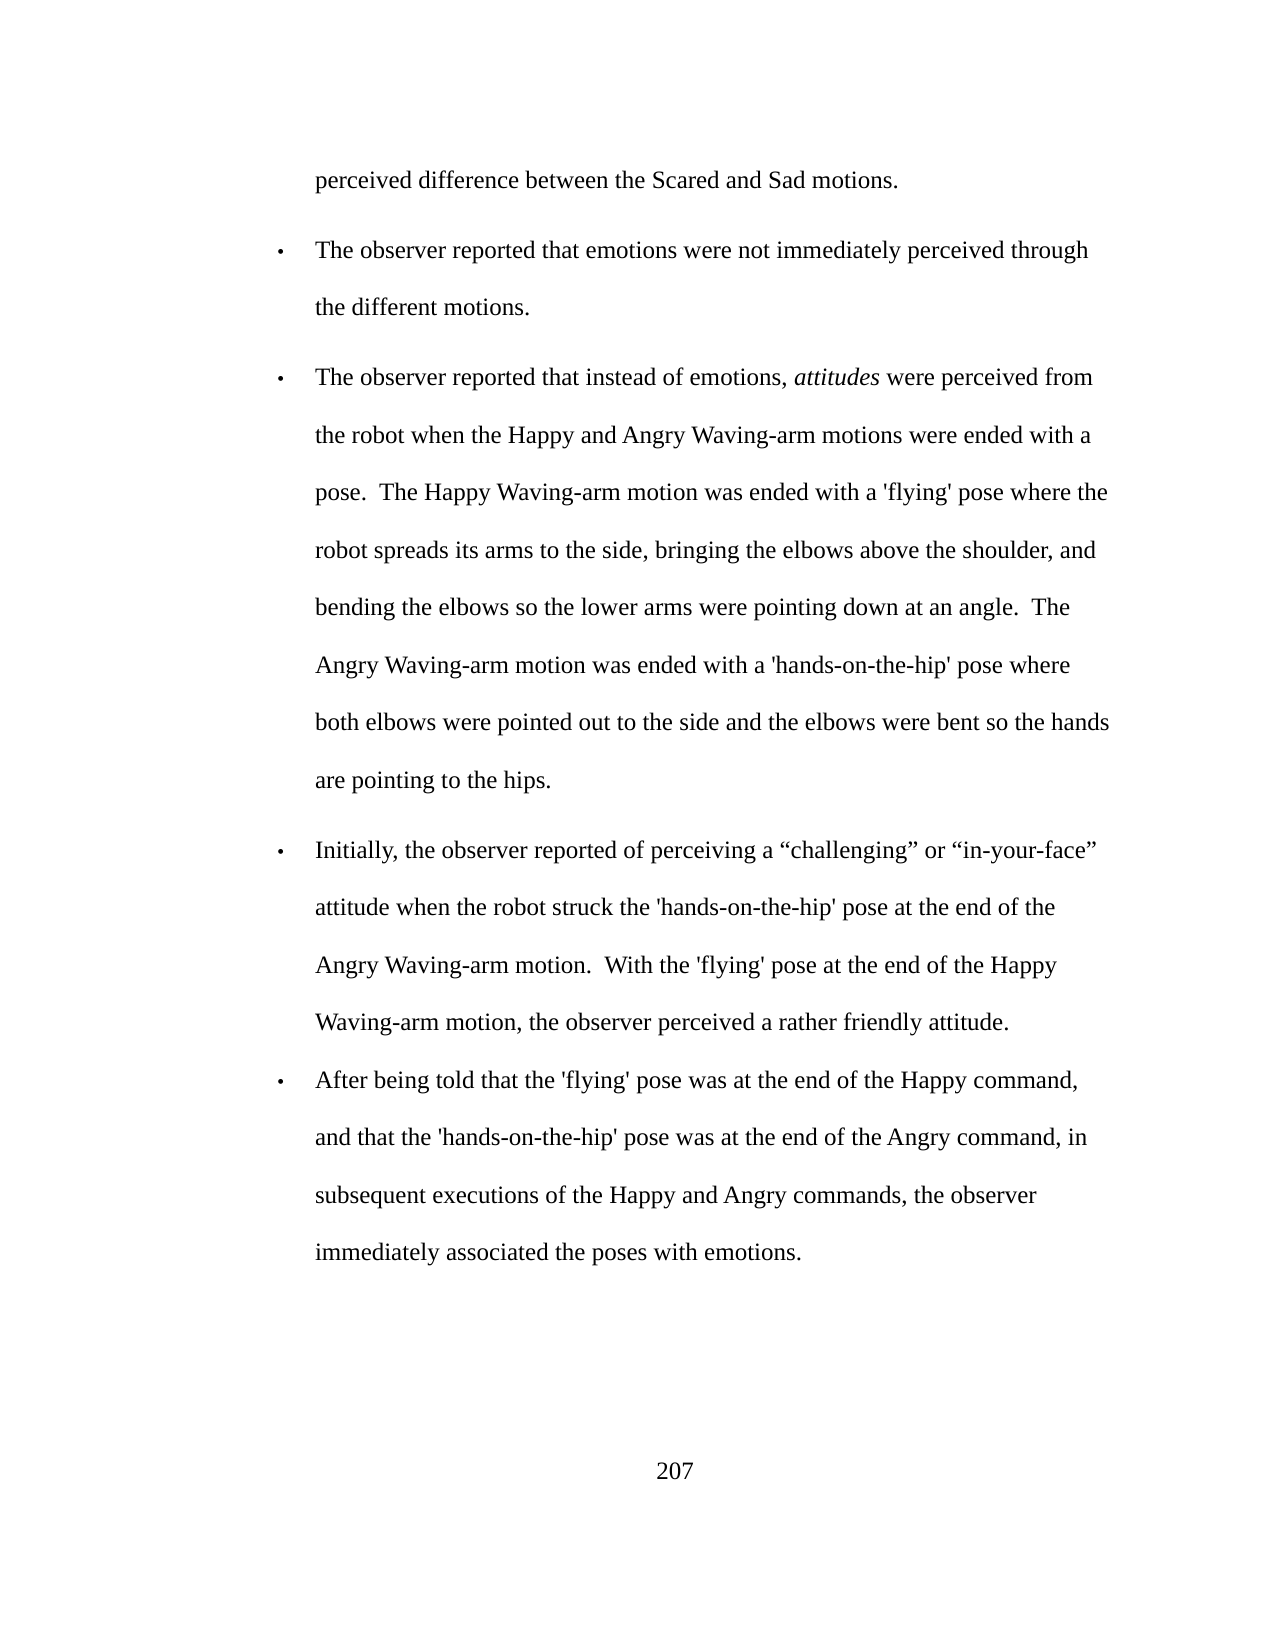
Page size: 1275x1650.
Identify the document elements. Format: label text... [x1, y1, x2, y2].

list The observer reported that emotions were not immediately perceived through the different motions. [277, 235, 1110, 321]
list perceived difference between the Scared and Sad motions. [277, 165, 1110, 193]
list Initially, the observer reported of perceiving a “challenging” or “in-your-face” attitude when the robot struck the 'hands-on-the-hip' pose at the end of the Angry Waving-arm motion. With the 'flying' pose at the end of the Happy Waving-arm motion, the observer perceived a rather friendly attitude. [277, 835, 1110, 1036]
list After being told that the 'flying' pose was at the end of the Happy command, and that the 'hands-on-the-hip' pose was at the end of the Angry command, in subsequent executions of the Happy and Angry commands, the observer immediately associated the poses with emotions. [277, 1065, 1110, 1266]
list The observer reported that instead of emotions, attitudes were perceived from the robot when the Happy and Angry Waving-arm motions were ended with a pose. The Happy Waving-arm motion was ended with a 'flying' pose where the robot spreads its arms to the side, bringing the elbows above the shoulder, and bending the elbows so the lower arms were pointing down at an angle. The Angry Waving-arm motion was ended with a 'hands-on-the-hip' pose where both elbows were pointed out to the side and the elbows were bent so the hands are pointing to the hips. [277, 362, 1110, 793]
